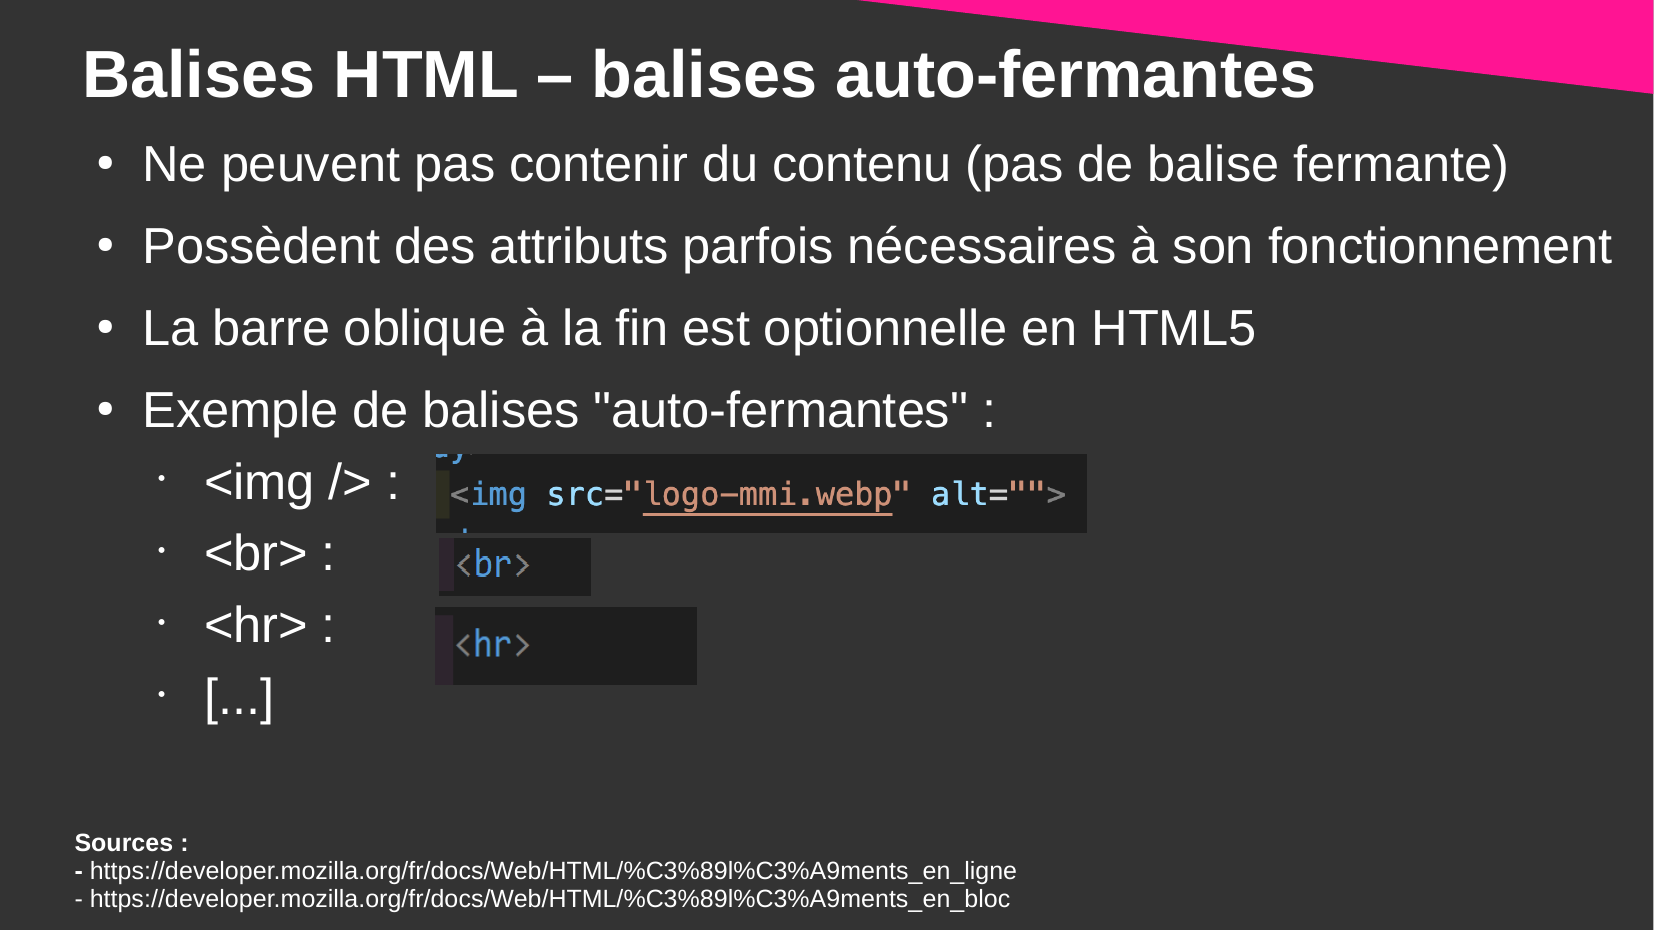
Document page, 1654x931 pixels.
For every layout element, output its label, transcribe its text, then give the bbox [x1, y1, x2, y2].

picture [439, 538, 591, 597]
text_box [857, 0, 1654, 94]
picture [436, 454, 1087, 533]
picture [435, 607, 697, 685]
title Balises HTML – balises auto-fermantes [82, 36, 1571, 122]
text_box Sources : - https://developer.mozilla.org/fr/docs/Web/HTML/%C3%89l%C3%A9ments_en_ligne - https://developer.mozilla.org/fr/docs/Web/HTML/%C3%89l%C3%A9ments_en_bloc [59, 821, 1545, 920]
list Ne peuvent pas contenir du contenu (pas de balise fermante) Possèdent des attributs parfois nécessaires à son fonctionnement La barre oblique à la fin est optionnelle en HTML5 Exemple de balises "auto-fermantes" : <img /> : <br> : <hr> : [...] [80, 135, 1620, 777]
